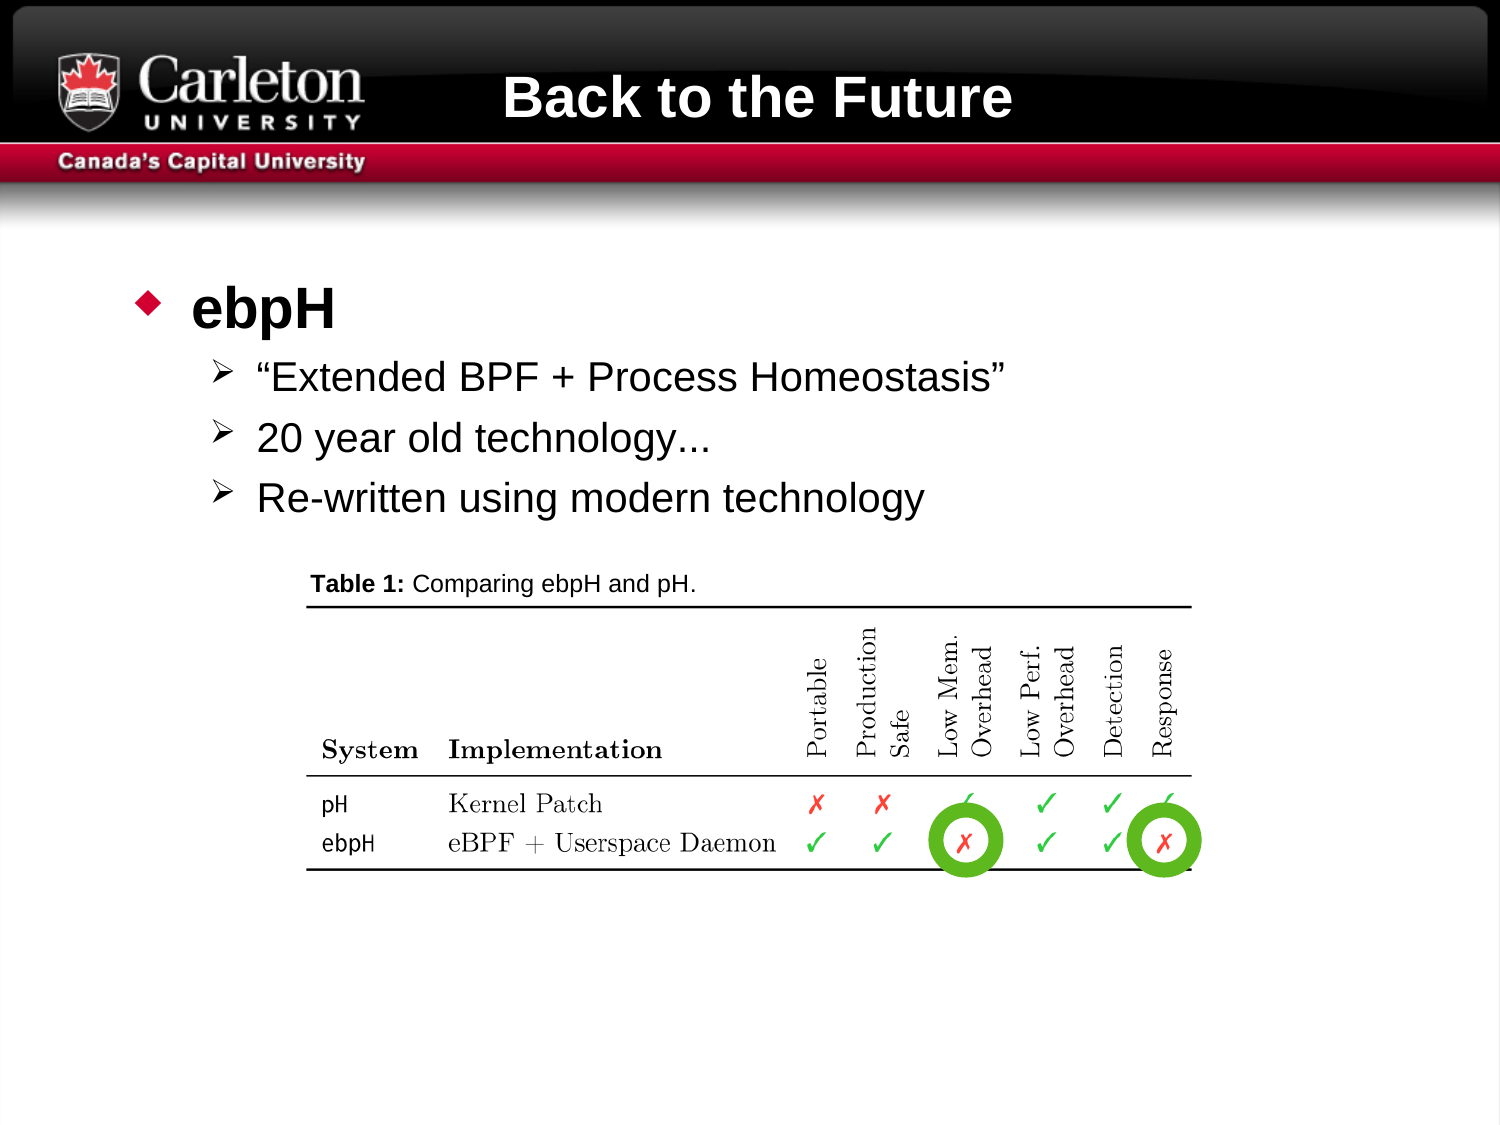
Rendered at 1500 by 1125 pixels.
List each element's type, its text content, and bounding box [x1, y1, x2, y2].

list ebpH “Extended BPF + Process Homeostasis” 20 year old technology... Re-written using modern technology [120, 262, 1388, 561]
title Back to the Future [487, 37, 1438, 150]
picture [0, 0, 1500, 1125]
text_box Table 1: Comparing ebpH and pH. [295, 560, 866, 636]
